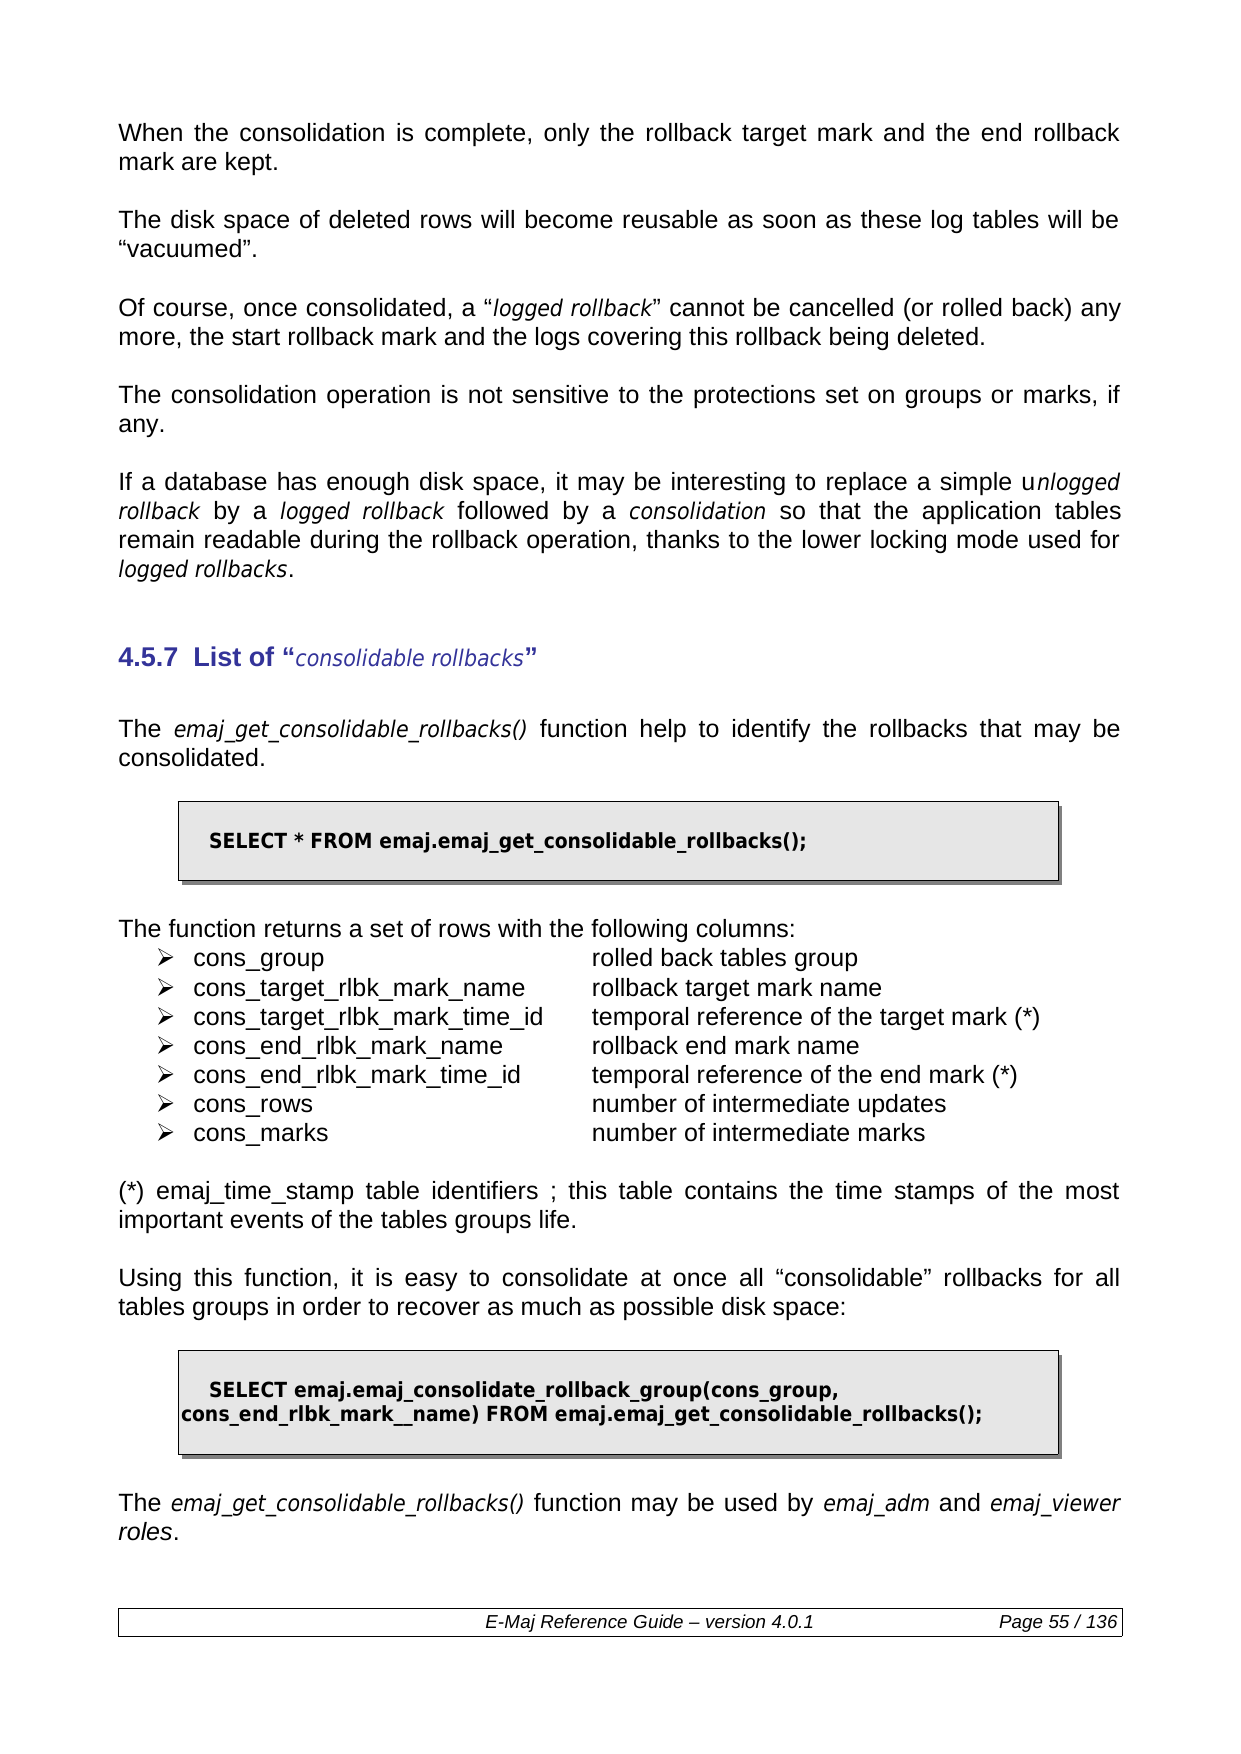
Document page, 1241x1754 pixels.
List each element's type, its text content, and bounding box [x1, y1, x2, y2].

text When the consolidation is complete, only the rollback target mark and the end rollback mark are kept. [118, 118, 1122, 176]
text The function returns a set of rows with the following columns: [118, 914, 1122, 943]
text If a database has enough disk space, it may be interesting to replace a simple unlogged rollback by a logged rollback followed by a consolidation so that the application tables remain readable during the rollback operation, thanks to the lower locking mode used for logged rollbacks. [118, 467, 1122, 583]
list cons_end_rlbk_mark_name rollback end mark name [156, 1031, 1122, 1059]
text (*) emaj_time_stamp table identifiers ; this table contains the time stamps of the most important events of the tables groups life. [118, 1176, 1122, 1234]
list cons_target_rlbk_mark_time_id temporal reference of the target mark (*) [156, 1001, 1122, 1031]
text The emaj_get_consolidable_rollbacks() function may be used by emaj_adm and emaj_viewer roles. [118, 1488, 1122, 1546]
text Of course, once consolidated, a “logged rollback” cannot be cancelled (or rolled back) any more, the start rollback mark and the logs covering this rollback being deleted. [118, 292, 1122, 351]
text Using this function, it is easy to consolidate at once all “consolidable” rollbacks for all tables groups in order to recover as much as possible disk space: [118, 1263, 1122, 1321]
list cons_end_rlbk_mark_time_id temporal reference of the end mark (*) [156, 1059, 1122, 1089]
text The consolidation operation is not sensitive to the protections set on groups or marks, if any. [118, 380, 1122, 438]
text The disk space of deleted rows will become reusable as soon as these log tables will be “vacuumed”. [118, 205, 1122, 263]
text SELECT * FROM emaj.emaj_get_consolidable_rollbacks(); [179, 826, 1058, 850]
text SELECT emaj.emaj_consolidate_rollback_group(cons_group, cons_end_rlbk_mark__name) FROM emaj.emaj_get_consolidable_rollbacks(); [179, 1375, 1058, 1424]
list cons_group rolled back tables group [156, 943, 1122, 972]
list cons_target_rlbk_mark_name rollback target mark name [156, 972, 1122, 1001]
text The emaj_get_consolidable_rollbacks() function help to identify the rollbacks that may be consolidated. [118, 714, 1122, 772]
list cons_rows number of intermediate updates [156, 1089, 1122, 1118]
subtitle List of “consolidable rollbacks” [118, 641, 1122, 672]
list cons_marks number of intermediate marks [156, 1118, 1122, 1147]
